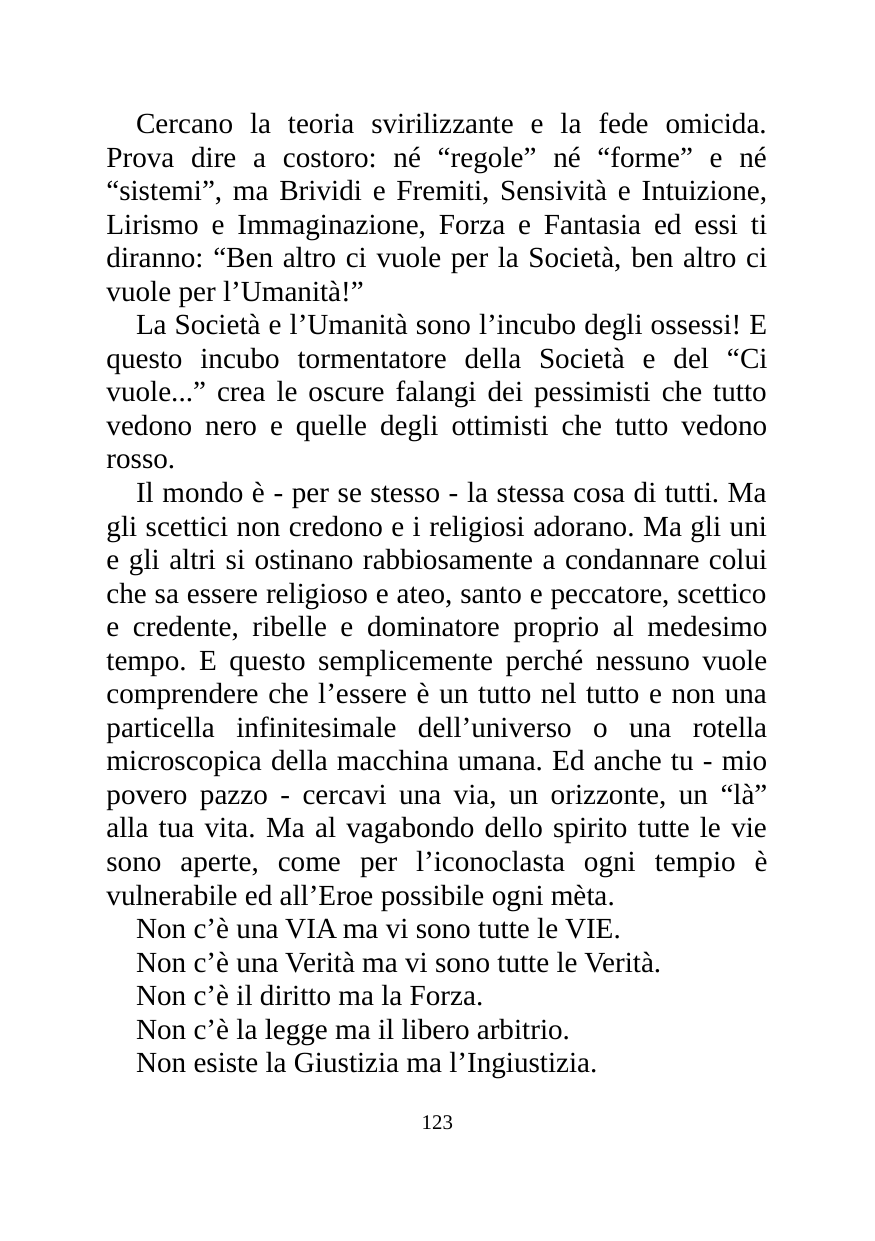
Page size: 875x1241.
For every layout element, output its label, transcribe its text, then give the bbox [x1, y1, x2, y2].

text Non c’è una VIA ma vi sono tutte le VIE. [106, 911, 768, 945]
text Il mondo è - per se stesso - la stessa cosa di tutti. Ma gli scettici non credono e i religiosi adorano. Ma gli uni e gli altri si ostinano rabbiosamente a condannare colui che sa essere religioso e ateo, santo e peccatore, scettico e credente, ribelle e dominatore proprio al medesimo tempo. E questo semplicemente perché nessuno vuole comprendere che l’essere è un tutto nel tutto e non una particella infinitesimale dell’universo o una rotella microscopica della macchina umana. Ed anche tu - mio povero pazzo - cercavi una via, un orizzonte, un “là” alla tua vita. Ma al vagabondo dello spirito tutte le vie sono aperte, come per l’iconoclasta ogni tempio è vulnerabile ed all’Eroe possibile ogni mèta. [106, 475, 768, 911]
text La Società e l’Umanità sono l’incubo degli ossessi! E questo incubo tormentatore della Società e del “Ci vuole...” crea le oscure falangi dei pessimisti che tutto vedono nero e quelle degli ottimisti che tutto vedono rosso. [106, 307, 768, 475]
text Non c’è una Verità ma vi sono tutte le Verità. [106, 945, 768, 978]
text Non esiste la Giustizia ma l’Ingiustizia. [106, 1045, 768, 1079]
text Cercano la teoria svirilizzante e la fede omicida. Prova dire a costoro: né “regole” né “forme” e né “sistemi”, ma Brividi e Fremiti, Sensività e Intuizione, Lirismo e Immaginazione, Forza e Fantasia ed essi ti diranno: “Ben altro ci vuole per la Società, ben altro ci vuole per l’Umanità!” [106, 106, 768, 307]
text Non c’è la legge ma il libero arbitrio. [106, 1012, 768, 1045]
text Non c’è il diritto ma la Forza. [106, 978, 768, 1012]
